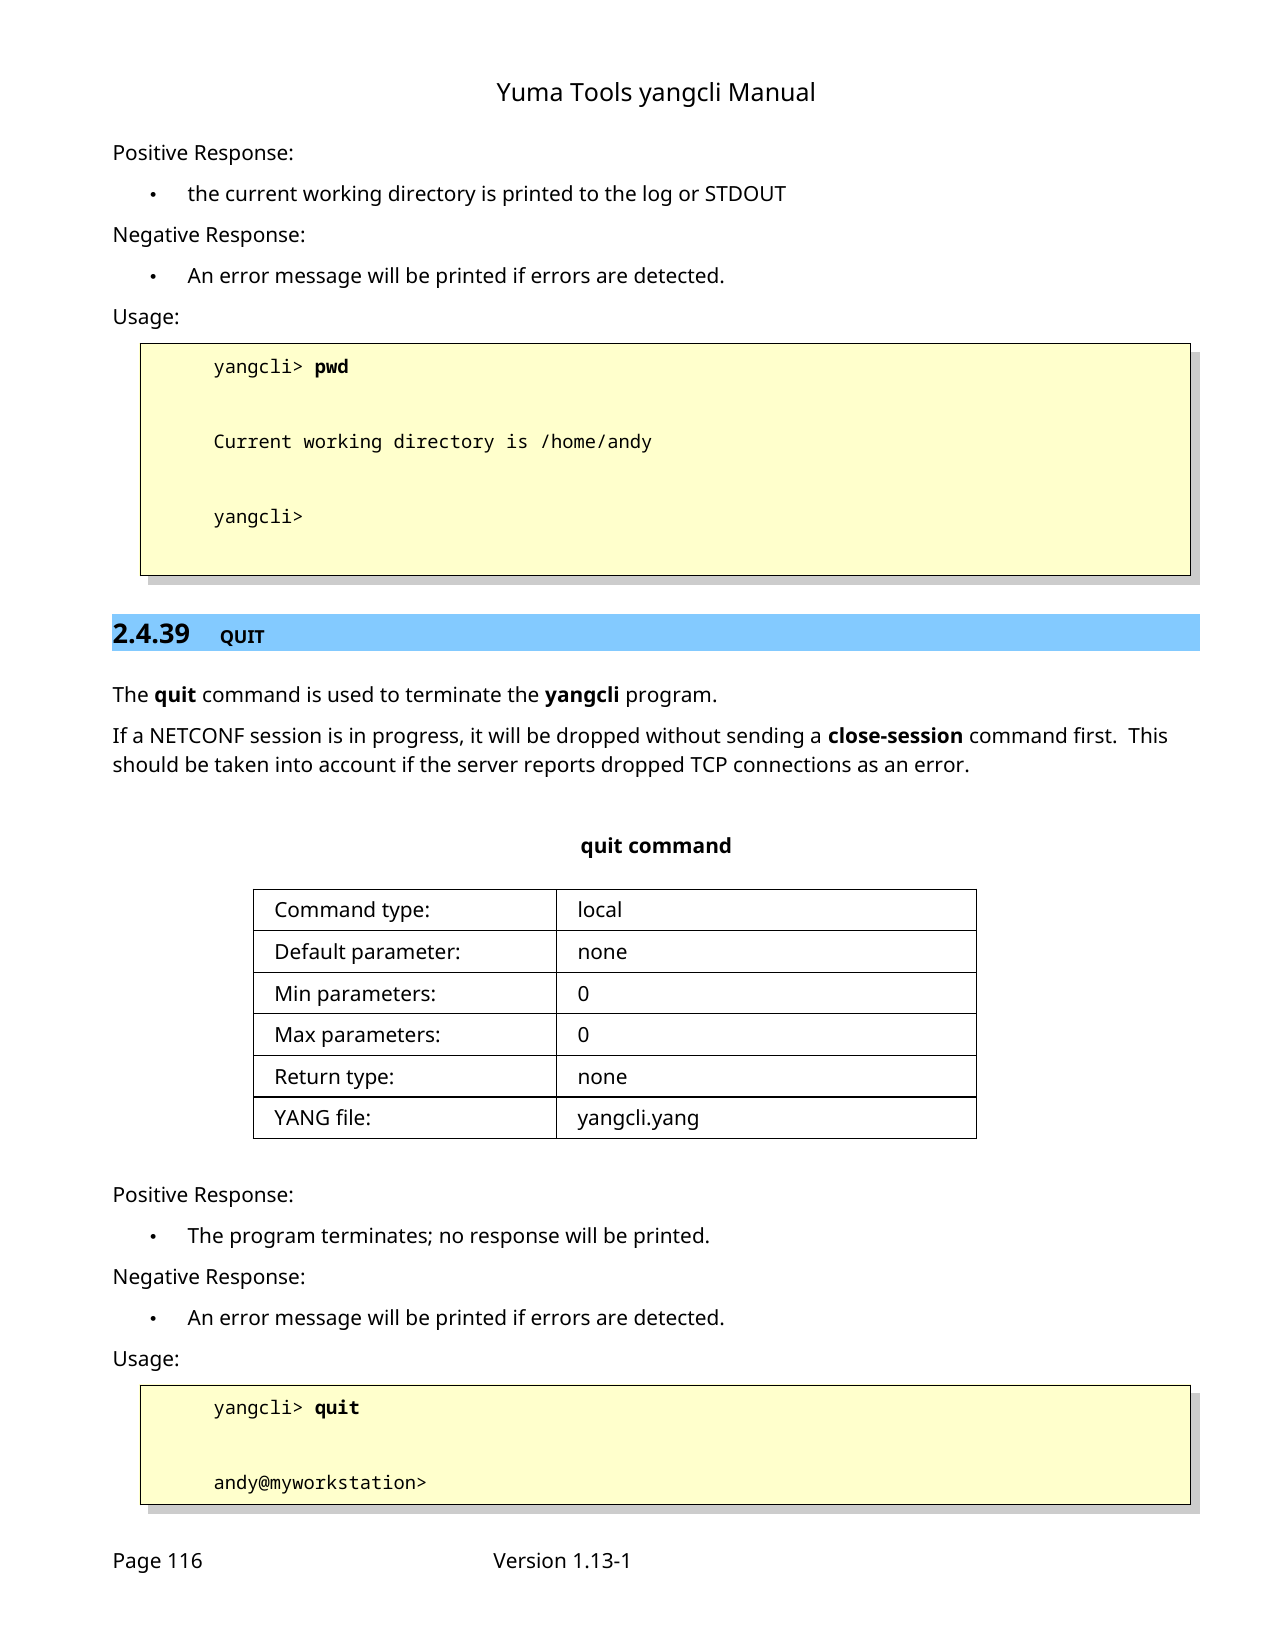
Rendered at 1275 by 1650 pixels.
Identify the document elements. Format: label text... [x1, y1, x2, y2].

text Usage: [112, 1344, 1200, 1372]
text yangcli> [141, 493, 1190, 529]
text Negative Response: [112, 220, 1200, 249]
text Usage: [112, 302, 1200, 331]
table_cell Max parameters: [254, 1014, 556, 1055]
text andy@myworkstation> [141, 1459, 1190, 1504]
subtitle quit command [127, 832, 1185, 860]
text Positive Response: [112, 138, 1200, 167]
text Positive Response: [112, 1180, 1200, 1208]
subtitle quit [112, 614, 1200, 651]
table_cell Min parameters: [254, 973, 556, 1013]
table_cell 0 [557, 1014, 976, 1055]
text yangcli> quit [141, 1386, 1190, 1420]
list The program terminates; no response will be printed. [150, 1221, 1200, 1249]
table_cell none [557, 931, 976, 972]
table_header local [557, 890, 976, 930]
list An error message will be printed if errors are detected. [150, 1303, 1200, 1331]
list the current working directory is printed to the log or STDOUT [150, 179, 1200, 208]
table_cell 0 [557, 973, 976, 1013]
table_cell none [557, 1056, 976, 1096]
table_cell Default parameter: [254, 931, 556, 972]
text yangcli> pwd [141, 344, 1190, 379]
text Current working directory is /home/andy [141, 418, 1190, 454]
table_header Command type: [254, 890, 556, 930]
text The quit command is used to terminate the yangcli program. [112, 680, 1200, 709]
table_cell YANG file: [254, 1098, 556, 1138]
list An error message will be printed if errors are detected. [150, 261, 1200, 290]
text If a NETCONF session is in progress, it will be dropped without sending a close-session command first. This should be taken into account if the server reports dropped TCP connections as an error. [112, 721, 1200, 778]
text Negative Response: [112, 1262, 1200, 1290]
table_cell yangcli.yang [557, 1098, 976, 1138]
table_cell Return type: [254, 1056, 556, 1096]
